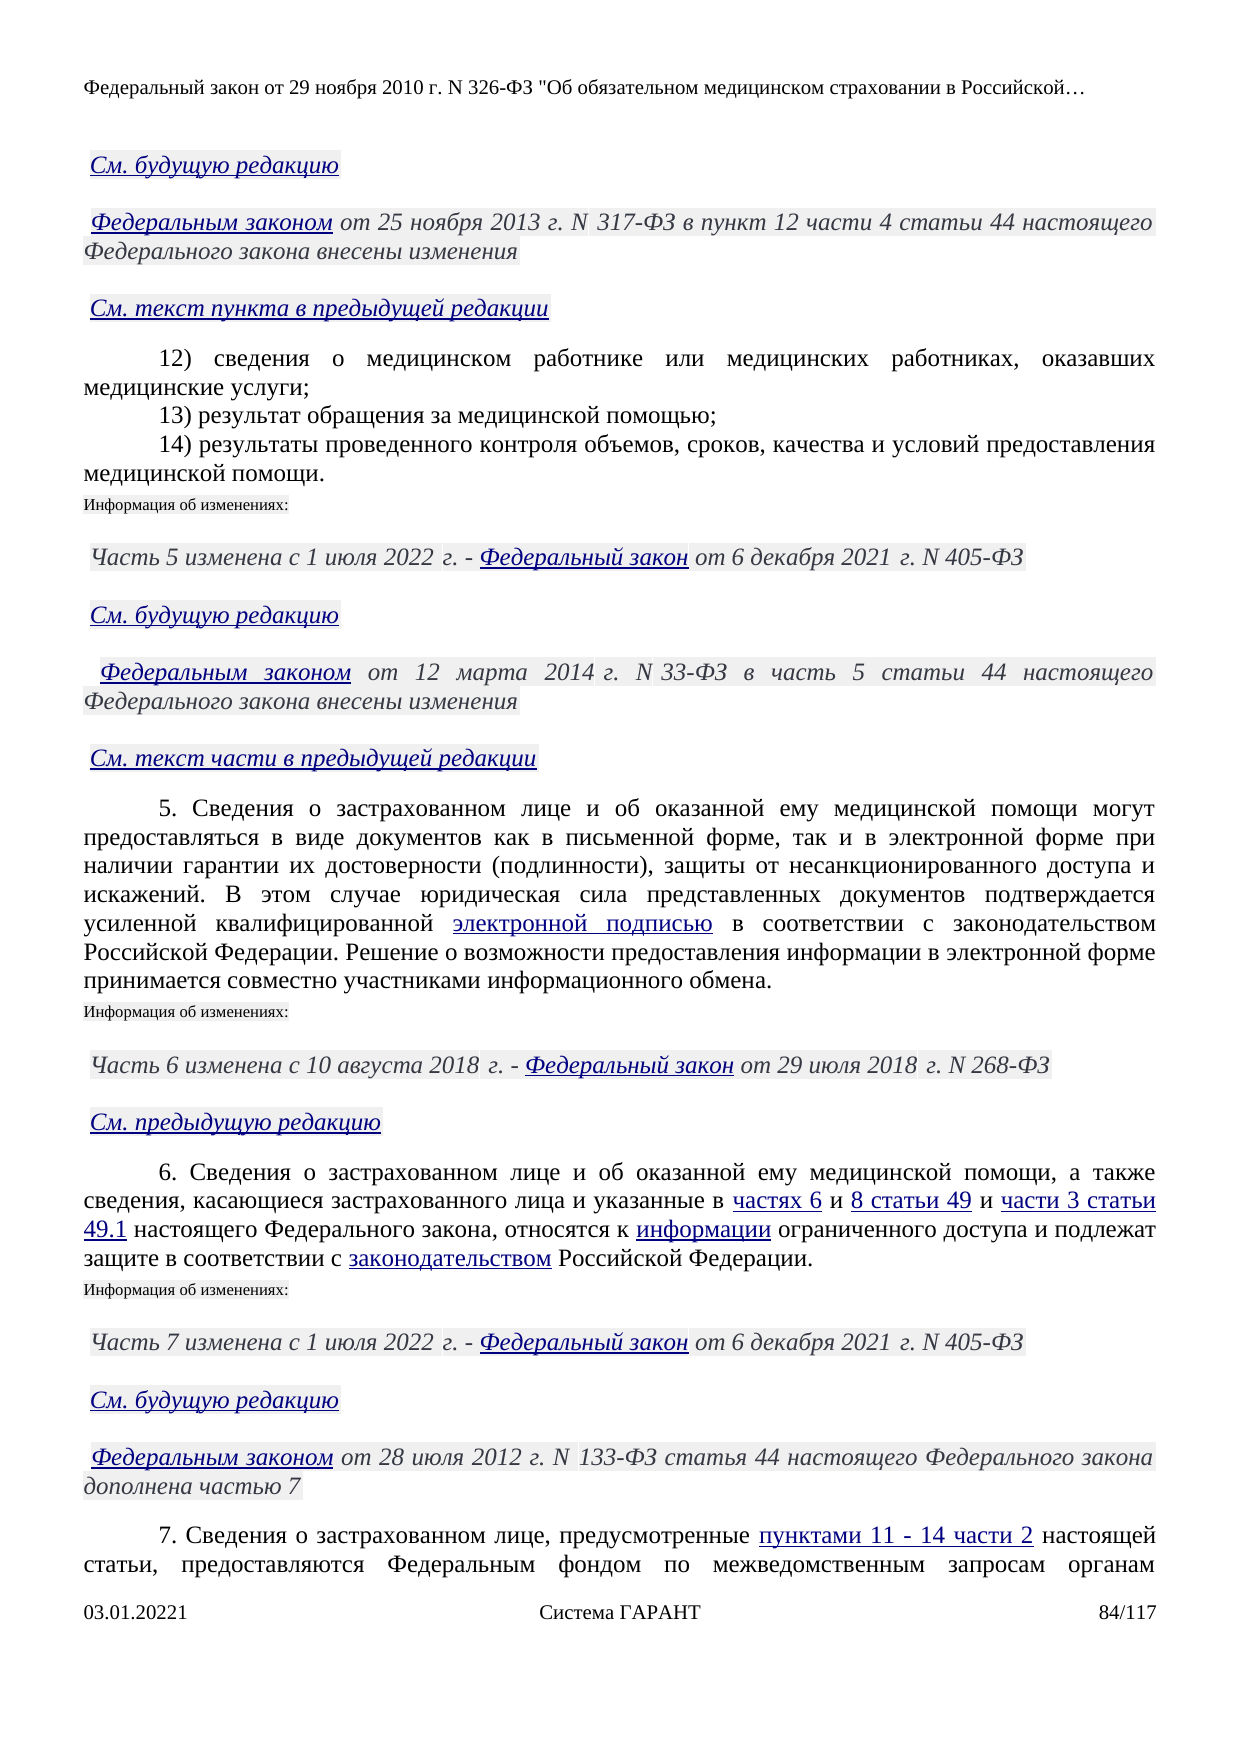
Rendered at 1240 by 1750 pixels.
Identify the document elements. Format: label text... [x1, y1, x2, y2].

text 5. Сведения о застрахованном лице и об оказанной ему медицинской помощи могут предоставляться в виде документов как в письменной форме, так и в электронной форме при наличии гарантии их достоверности (подлинности), защиты от несанкционированного доступа и искажений. В этом случае юридическая сила представленных документов подтверждается усиленной квалифицированной электронной подписью в соответствии с законодательством Российской Федерации. Решение о возможности предоставления информации в электронной форме принимается совместно участниками информационного обмена. [83, 793, 1156, 994]
text Часть 5 изменена с 1 июля 2022 г. - Федеральный закон от 6 декабря 2021 г. N 405-ФЗ [83, 542, 1156, 571]
text См. предыдущую редакцию [83, 1107, 1156, 1136]
text Информация об изменениях: [83, 1280, 1156, 1299]
text Федеральным законом от 12 марта 2014 г. N 33-ФЗ в часть 5 статьи 44 настоящего Федерального закона внесены изменения [83, 657, 1156, 715]
text См. будущую редакцию [83, 600, 1156, 629]
text 7. Сведения о застрахованном лице, предусмотренные пунктами 11 - 14 части 2 настоящей статьи, предоставляются Федеральным фондом по межведомственным запросам органам [83, 1521, 1156, 1578]
text 12) сведения о медицинском работнике или медицинских работниках, оказавших медицинские услуги; [83, 343, 1156, 401]
text Информация об изменениях: [83, 495, 1156, 514]
text См. будущую редакцию [83, 150, 1156, 179]
text 13) результат обращения за медицинской помощью; [83, 401, 1156, 429]
text Информация об изменениях: [83, 1002, 1156, 1021]
text 6. Сведения о застрахованном лице и об оказанной ему медицинской помощи, а также сведения, касающиеся застрахованного лица и указанные в частях 6 и 8 статьи 49 и части 3 статьи 49.1 настоящего Федерального закона, относятся к информации ограниченного доступа и подлежат защите в соответствии с законодательством Российской Федерации. [83, 1157, 1156, 1272]
text См. текст части в предыдущей редакции [83, 743, 1156, 772]
text См. текст пункта в предыдущей редакции [83, 293, 1156, 322]
text Федеральным законом от 25 ноября 2013 г. N 317-ФЗ в пункт 12 части 4 статьи 44 настоящего Федерального закона внесены изменения [83, 207, 1156, 265]
text Часть 6 изменена с 10 августа 2018 г. - Федеральный закон от 29 июля 2018 г. N 268-ФЗ [83, 1050, 1156, 1079]
text Часть 7 изменена с 1 июля 2022 г. - Федеральный закон от 6 декабря 2021 г. N 405-ФЗ [83, 1327, 1156, 1356]
text 14) результаты проведенного контроля объемов, сроков, качества и условий предоставления медицинской помощи. [83, 429, 1156, 487]
text См. будущую редакцию [83, 1385, 1156, 1414]
text Федеральным законом от 28 июля 2012 г. N 133-ФЗ статья 44 настоящего Федерального закона дополнена частью 7 [83, 1442, 1156, 1500]
